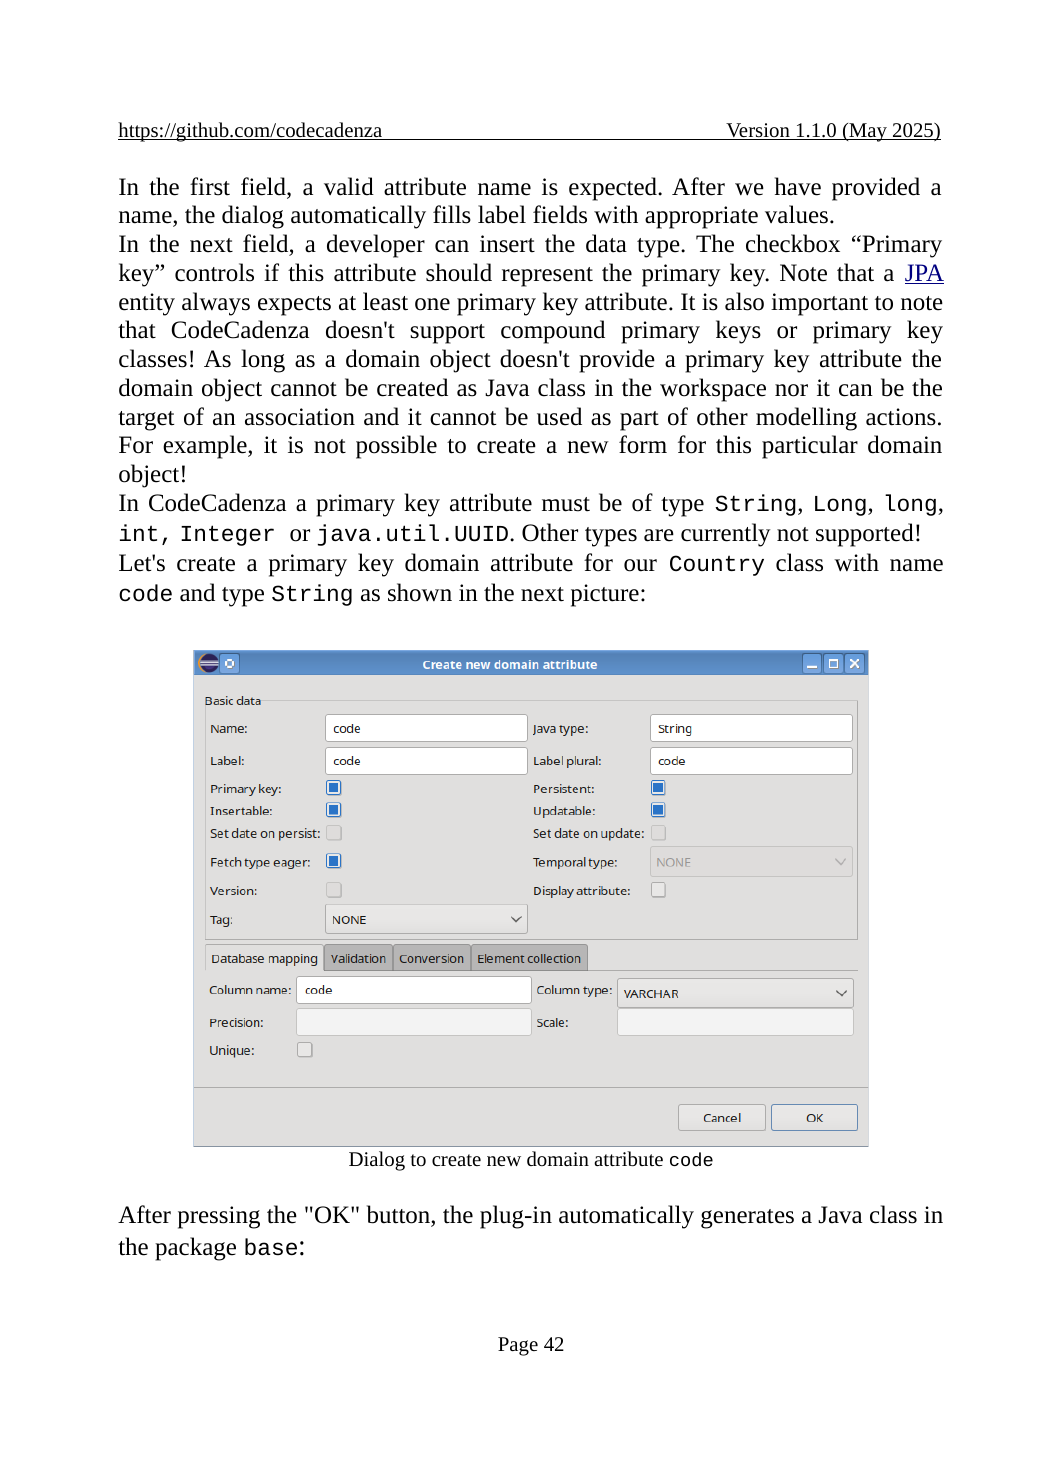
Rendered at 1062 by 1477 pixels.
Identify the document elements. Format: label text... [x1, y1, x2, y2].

text Let's create a primary key domain attribute for our Country class with name code and type String as shown in the next picture: [118, 548, 944, 609]
text After pressing the "OK" button, the plug-in automatically generates a Java class in the package base: [118, 1200, 944, 1263]
text In the next field, a developer can insert the data type. The checkbox “Primary key” controls if this attribute should represent the primary key. Note that a JPA entity always expects at least one primary key attribute. It is also important to note that CodeCadenza doesn't support compound primary keys or primary key classes! As long as a domain object doesn't provide a primary key attribute the domain object cannot be created as Java class in the workspace nor it can be the target of an association and it cannot be used as part of other modelling actions. For example, it is not possible to create a new form for this particular domain object! [118, 229, 944, 488]
text In the first field, a valid attribute name is expected. After we have provided a name, the dialog automatically fills label fields with appropriate values. [118, 172, 944, 229]
picture [193, 650, 869, 1147]
text In CodeCadenza a primary key attribute must be of type String, Long, long, int, Integer or java.util.UUID. Other types are currently not supported! [118, 488, 944, 548]
text Dialog to create new domain attribute code [193, 1147, 868, 1172]
